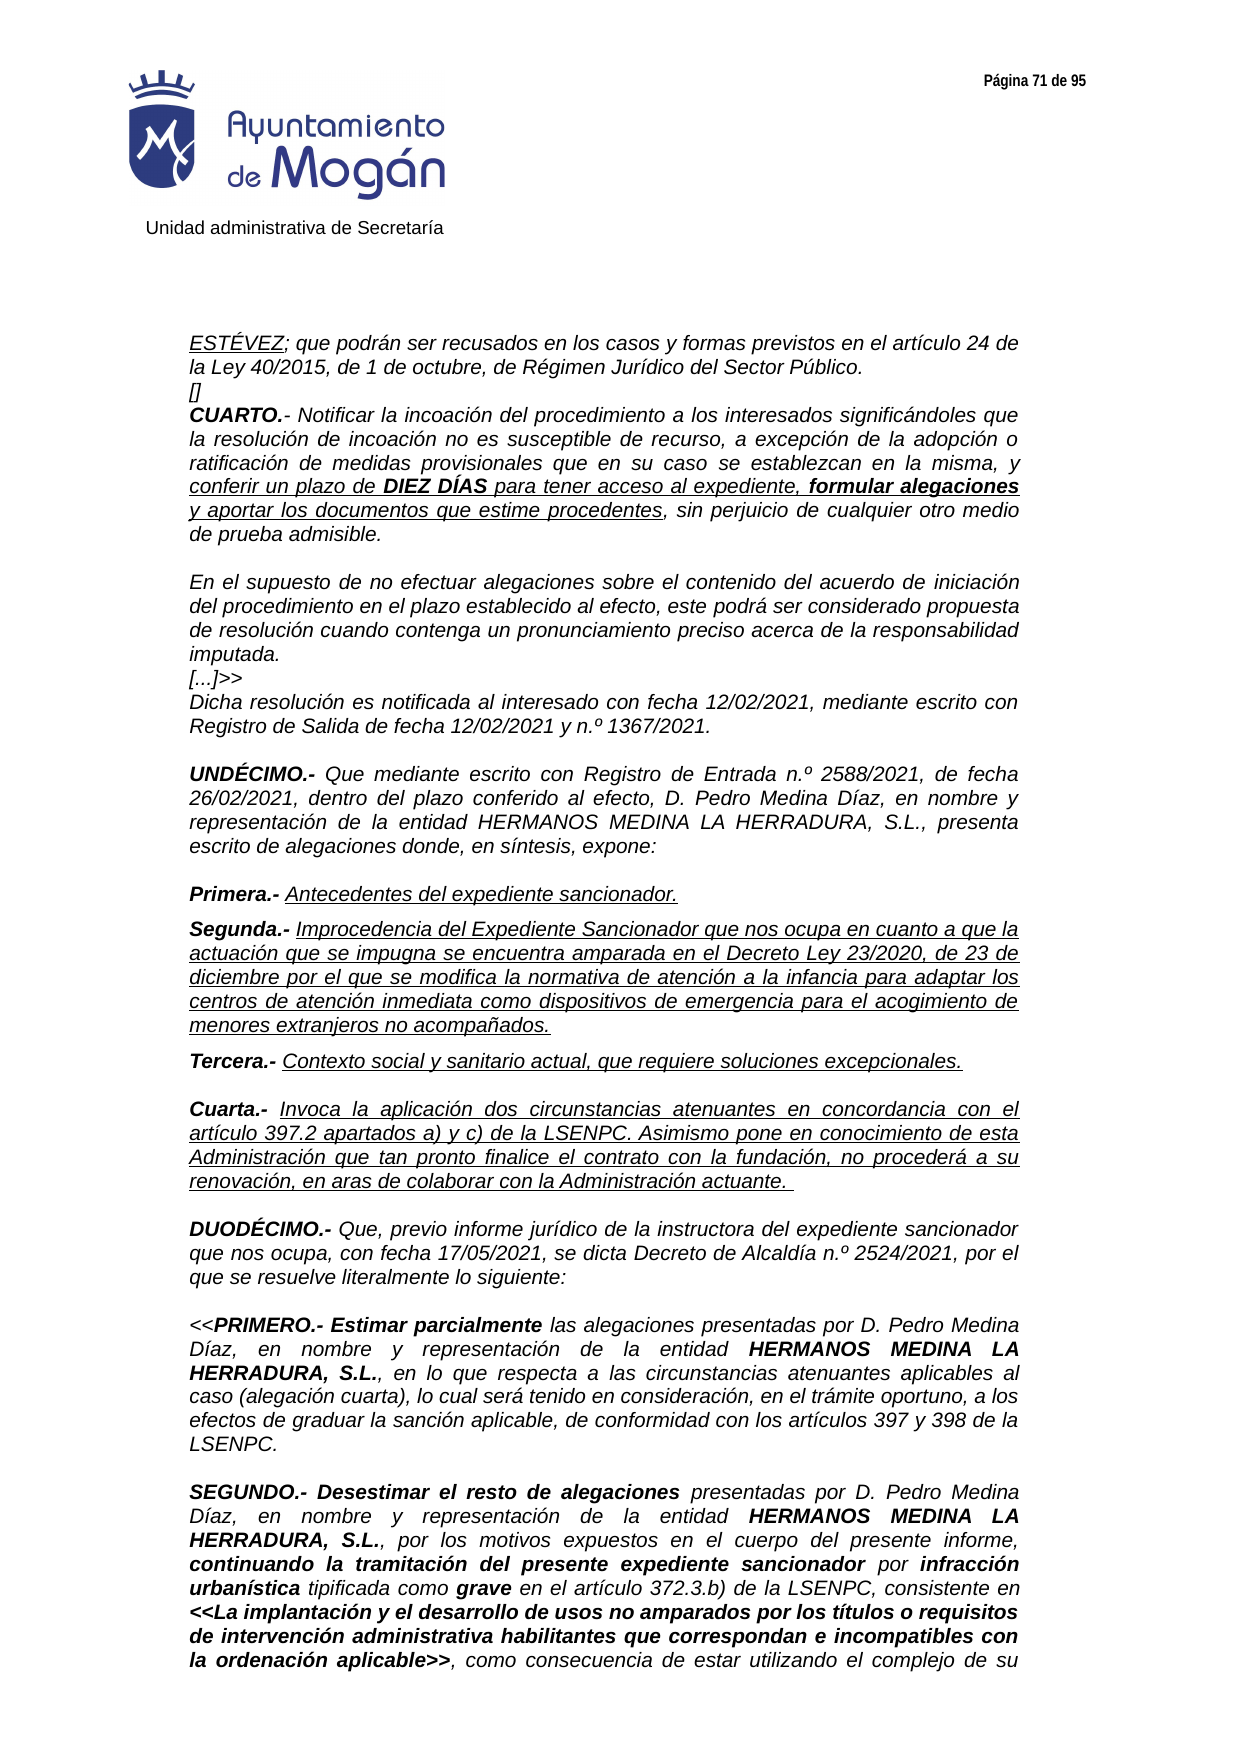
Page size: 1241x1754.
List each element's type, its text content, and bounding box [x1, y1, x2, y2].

text ESTÉVEZ; que podrán ser recusados en los casos y formas previstos en el artículo 24 de la Ley 40/2015, de 1 de octubre, de Régimen Jurídico del Sector Público. [189, 331, 1022, 378]
text Segunda.- Improcedencia del Expediente Sancionador que nos ocupa en cuanto a que la actuación que se impugna se encuentra amparada en el Decreto Ley 23/2020, de 23 de diciembre por el que se modifica la normativa de atención a la infancia para adaptar los centros de atención inmediata como dispositivos de emergencia para el acogimiento de menores extranjeros no acompañados. [189, 917, 1022, 1037]
text DUODÉCIMO.- Que, previo informe jurídico de la instructora del expediente sancionador que nos ocupa, con fecha 17/05/2021, se dicta Decreto de Alcaldía n.º 2524/2021, por el que se resuelve literalmente lo siguiente: [189, 1217, 1022, 1288]
text Tercera.- Contexto social y sanitario actual, que requiere soluciones excepcionales. [189, 1049, 1022, 1073]
picture [128, 70, 445, 206]
text <<PRIMERO.- Estimar parcialmente las alegaciones presentadas por D. Pedro Medina Díaz, en nombre y representación de la entidad HERMANOS MEDINA LA HERRADURA, S.L., en lo que respecta a las circunstancias atenuantes aplicables al caso (alegación cuarta), lo cual será tenido en consideración, en el trámite oportuno, a los efectos de graduar la sanción aplicable, de conformidad con los artículos 397 y 398 de la LSENPC. [189, 1312, 1022, 1456]
text CUARTO.- Notificar la incoación del procedimiento a los interesados significándoles que la resolución de incoación no es susceptible de recurso, a excepción de la adopción o ratificación de medidas provisionales que en su caso se establezcan en la misma, y conferir un plazo de DIEZ DÍAS para tener acceso al expediente, formular alegaciones y aportar los documentos que estime procedentes, sin perjuicio de cualquier otro medio de prueba admisible. [189, 402, 1022, 546]
text [...]>> [189, 666, 1022, 690]
text SEGUNDO.- Desestimar el resto de alegaciones presentadas por D. Pedro Medina Díaz, en nombre y representación de la entidad HERMANOS MEDINA LA HERRADURA, S.L., por los motivos expuestos en el cuerpo del presente informe, continuando la tramitación del presente expediente sancionador por infracción urbanística tipificada como grave en el artículo 372.3.b) de la LSENPC, consistente en <<La implantación y el desarrollo de usos no amparados por los títulos o requisitos de intervención administrativa habilitantes que correspondan e incompatibles con la ordenación aplicable>>, como consecuencia de estar utilizando el complejo de su [189, 1480, 1022, 1672]
text Primera.- Antecedentes del expediente sancionador. [189, 882, 1022, 906]
text UNDÉCIMO.- Que mediante escrito con Registro de Entrada n.º 2588/2021, de fecha 26/02/2021, dentro del plazo conferido al efecto, D. Pedro Medina Díaz, en nombre y representación de la entidad HERMANOS MEDINA LA HERRADURA, S.L., presenta escrito de alegaciones donde, en síntesis, expone: [189, 762, 1022, 858]
text Cuarta.- Invoca la aplicación dos circunstancias atenuantes en concordancia con el artículo 397.2 apartados a) y c) de la LSENPC. Asimismo pone en conocimiento de esta Administración que tan pronto finalice el contrato con la fundación, no procederá a su renovación, en aras de colaborar con la Administración actuante. [189, 1097, 1022, 1193]
text [] [189, 378, 1022, 402]
text En el supuesto de no efectuar alegaciones sobre el contenido del acuerdo de iniciación del procedimiento en el plazo establecido al efecto, este podrá ser considerado propuesta de resolución cuando contenga un pronunciamiento preciso acerca de la responsabilidad imputada. [189, 570, 1022, 666]
text Dicha resolución es notificada al interesado con fecha 12/02/2021, mediante escrito con Registro de Salida de fecha 12/02/2021 y n.º 1367/2021. [189, 690, 1022, 738]
